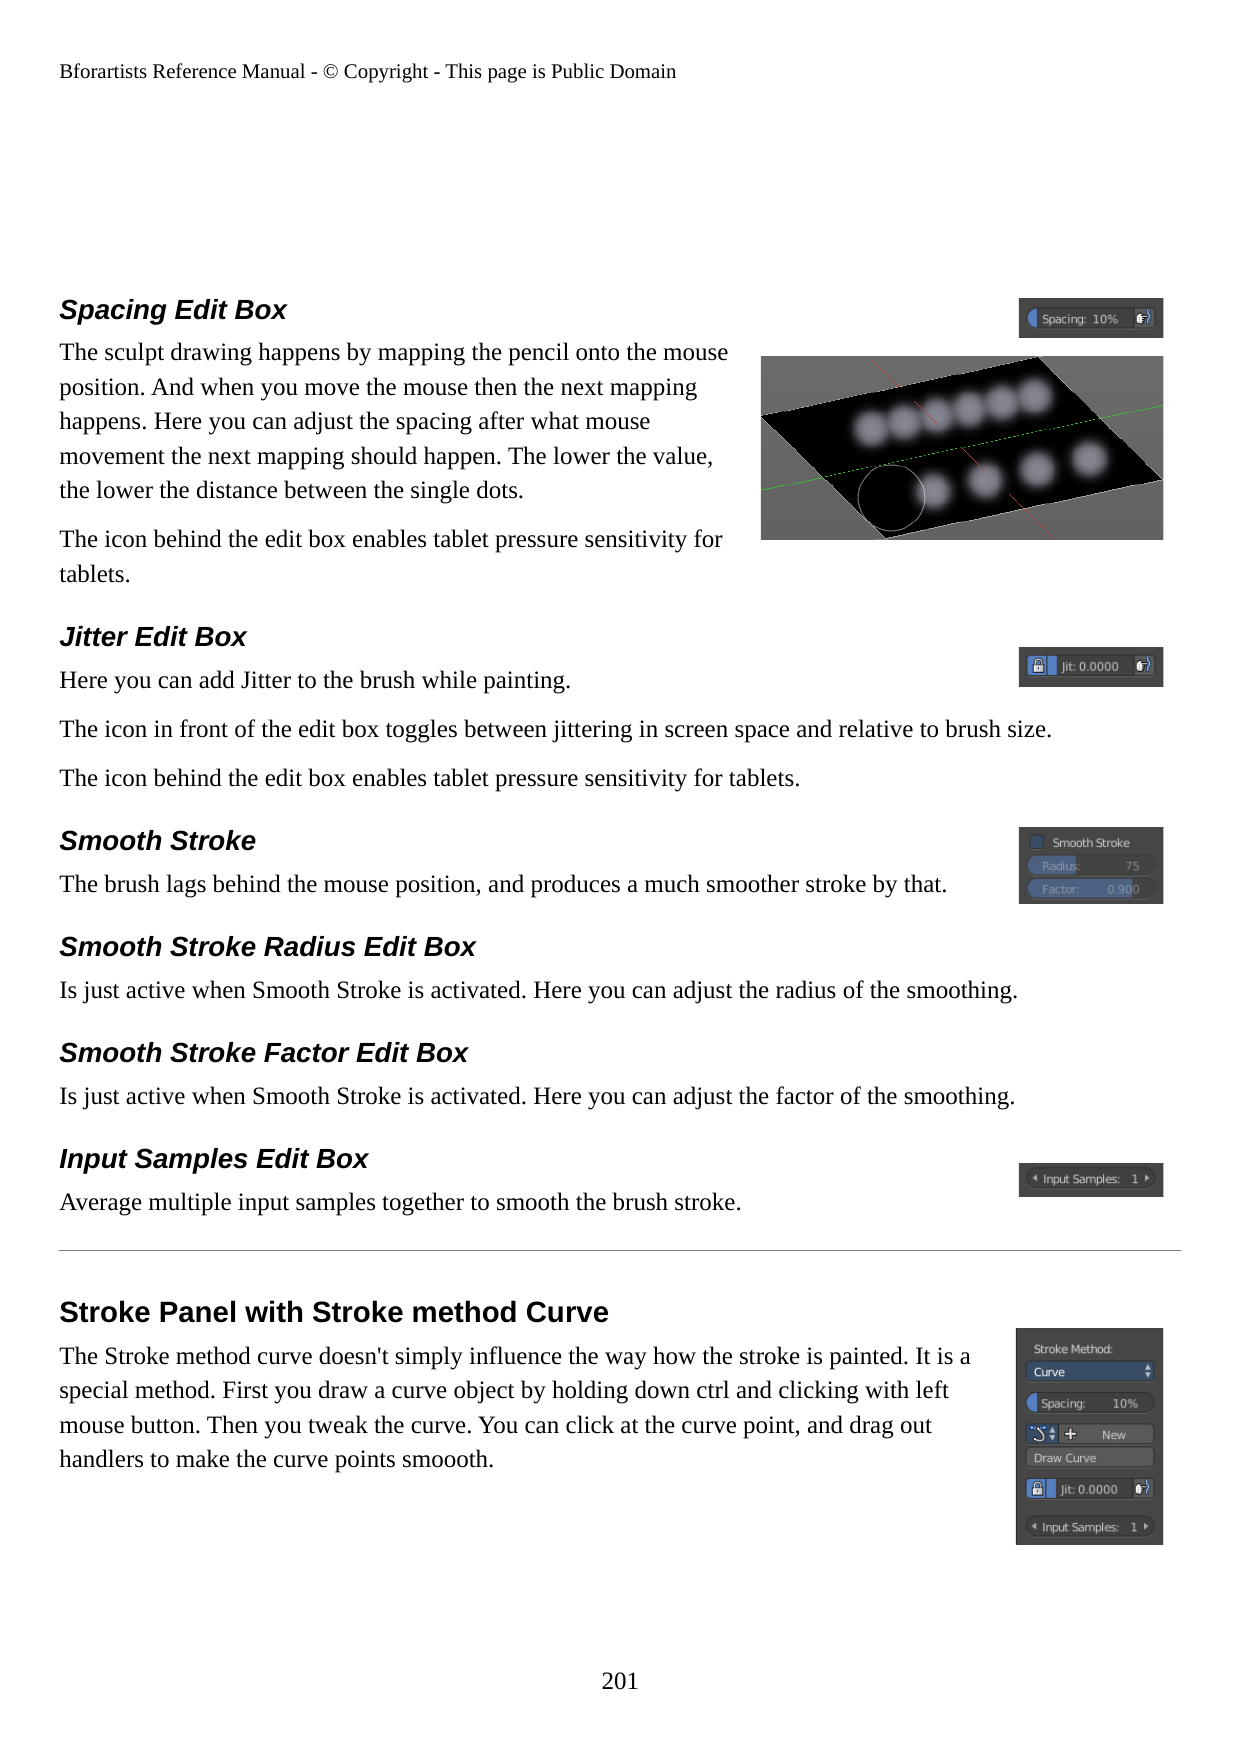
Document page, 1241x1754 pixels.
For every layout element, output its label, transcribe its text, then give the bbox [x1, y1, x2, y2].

picture [1018, 647, 1164, 687]
text The icon behind the edit box enables tablet pressure sensitivity for tablets. [59, 763, 1181, 792]
subtitle Spacing Edit Box [59, 293, 1181, 325]
subtitle Smooth Stroke [59, 824, 1181, 856]
picture [1018, 1163, 1164, 1197]
text The Stroke method curve doesn't simply influence the way how the stroke is painted. It is a special method. First you draw a curve object by holding down ctrl and clicking with left mouse button. Then you tweak the curve. You can click at the curve point, and drag out handlers to make the curve points smoooth. [59, 1341, 1015, 1473]
text The brush lags behind the mouse position, and produces a much smoother stroke by that. [59, 869, 1018, 898]
picture [1015, 1328, 1164, 1545]
text The sculpt drawing happens by mapping the pencil onto the mouse position. And when you move the mouse then the next mapping happens. Here you can adjust the spacing after what mouse movement the next mapping should happen. The lower the value, the lower the distance between the single dots. [59, 337, 1181, 504]
text Is just active when Smooth Stroke is activated. Here you can adjust the factor of the smoothing. [59, 1081, 1181, 1109]
text Here you can add Jitter to the brush while painting. [59, 665, 1181, 693]
picture [760, 356, 1164, 540]
text The icon behind the edit box enables tablet pressure sensitivity for tablets. [59, 524, 1181, 588]
subtitle Stroke Panel with Stroke method Curve [59, 1294, 1181, 1328]
picture [1018, 827, 1164, 904]
text Average multiple input samples together to smooth the brush stroke. [59, 1187, 1181, 1215]
text Is just active when Smooth Stroke is activated. Here you can adjust the radius of the smoothing. [59, 975, 1181, 1003]
picture [1018, 298, 1164, 338]
text The icon in front of the edit box toggles between jittering in screen space and relative to brush size. [59, 714, 1181, 743]
subtitle Input Samples Edit Box [59, 1142, 1181, 1174]
subtitle Smooth Stroke Factor Edit Box [59, 1036, 1181, 1068]
subtitle Jitter Edit Box [59, 620, 1181, 652]
subtitle Smooth Stroke Radius Edit Box [59, 930, 1181, 962]
